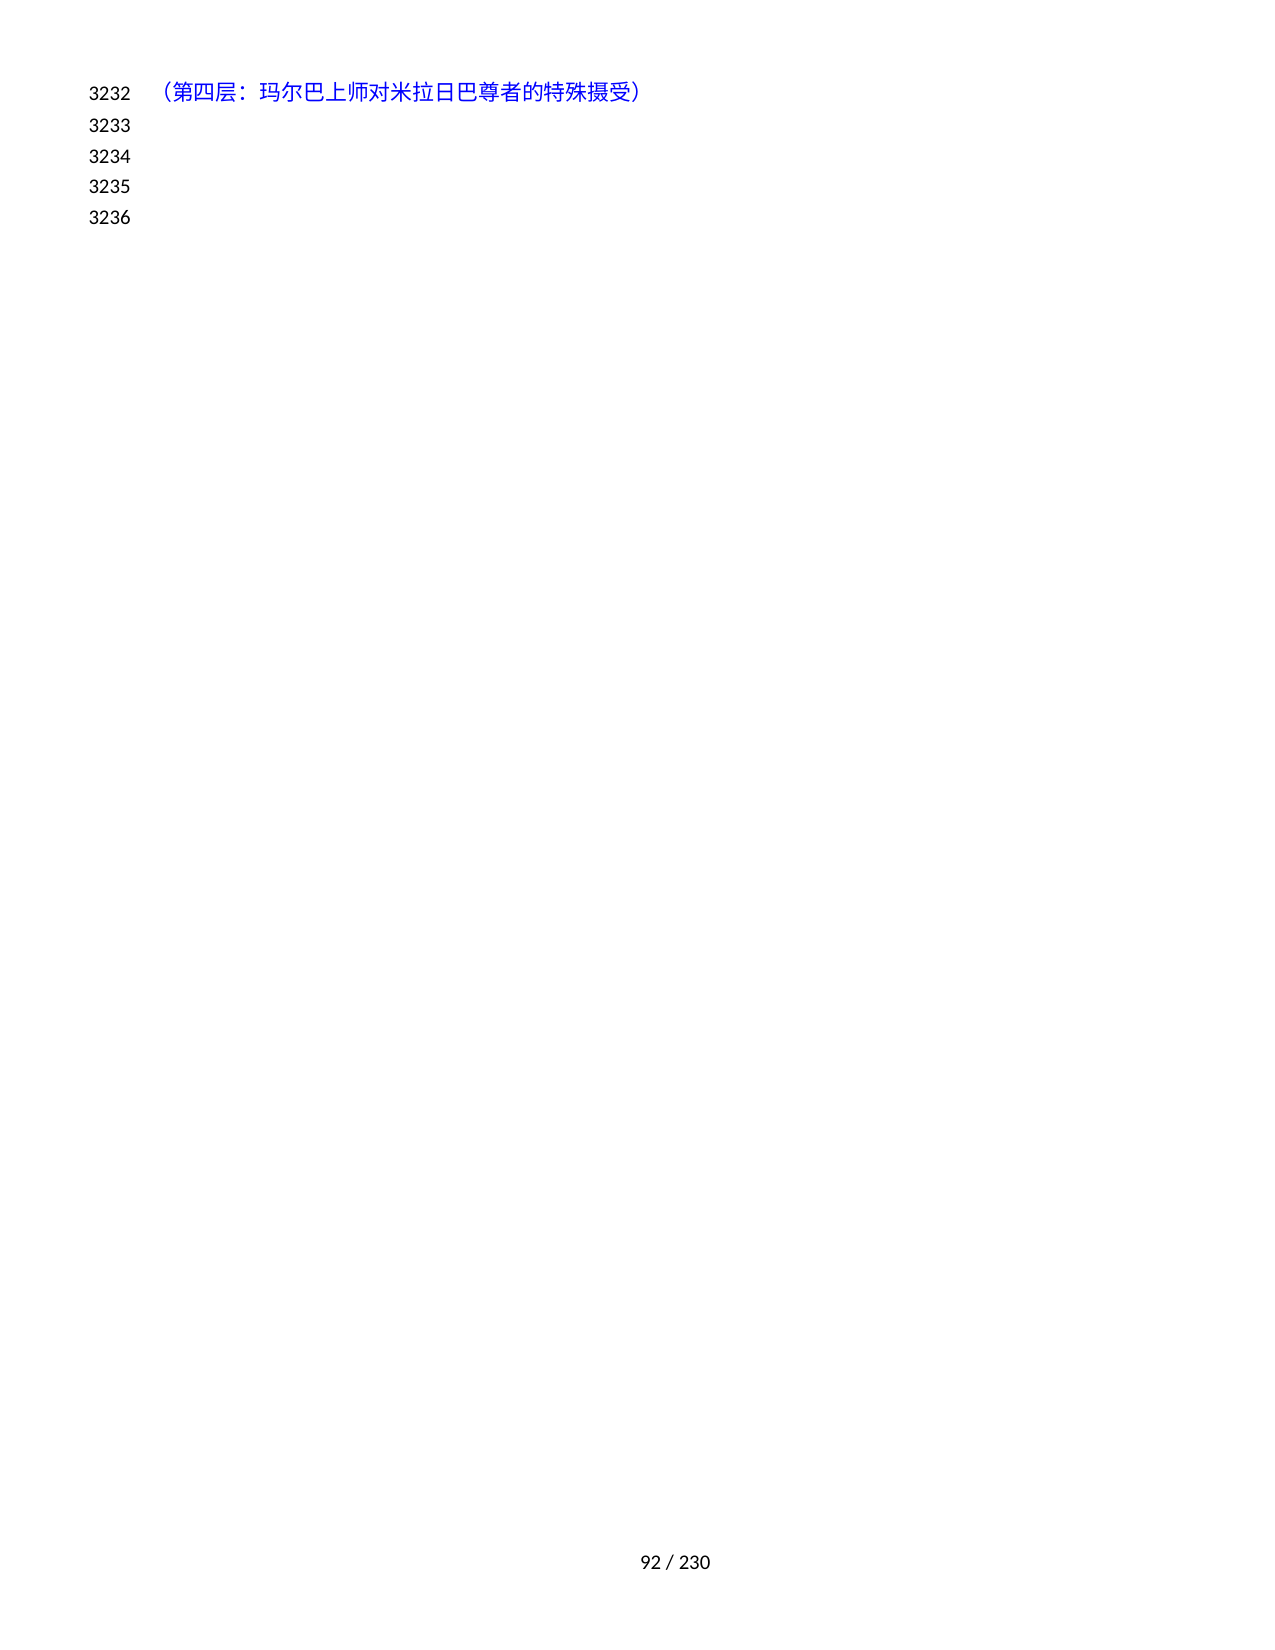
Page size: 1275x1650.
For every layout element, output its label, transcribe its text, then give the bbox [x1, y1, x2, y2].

text （第四层：玛尔巴上师对米拉日巴尊者的特殊摄受） [150, 75, 1200, 107]
